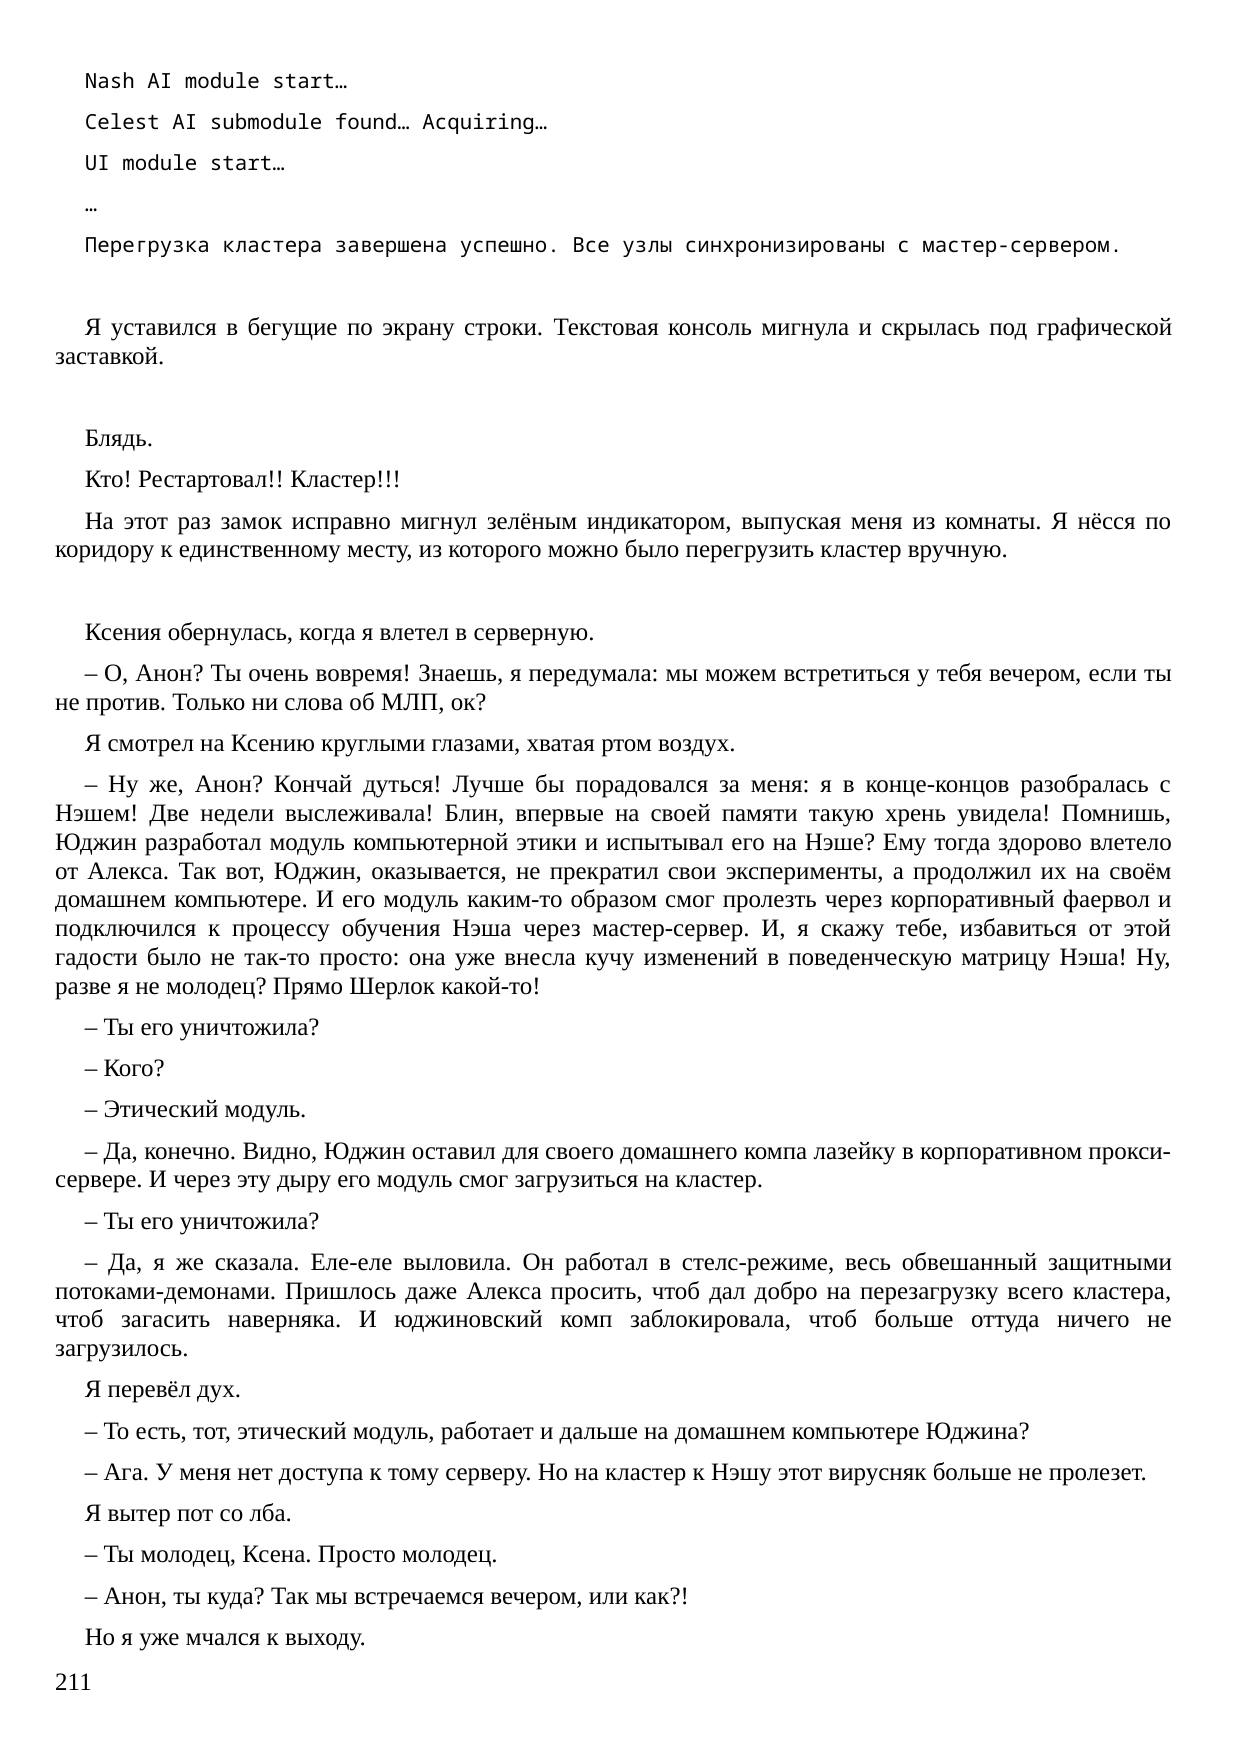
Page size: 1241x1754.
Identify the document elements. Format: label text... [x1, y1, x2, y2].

text На этот раз замок исправно мигнул зелёным индикатором, выпуская меня из комнаты. Я нёсся по коридору к единственному месту, из которого можно было перегрузить кластер вручную. [55, 506, 1173, 563]
text Я перевёл дух. [55, 1374, 1173, 1403]
text – Ты его уничтожила? [55, 1206, 1173, 1234]
text – Этический модуль. [55, 1094, 1173, 1123]
text – Ты молодец, Ксена. Просто молодец. [55, 1539, 1173, 1568]
text Nash AI module start… [55, 66, 1173, 94]
text – Ты его уничтожила? [55, 1012, 1173, 1041]
text Но я уже мчался к выходу. [55, 1622, 1173, 1651]
text Я смотрел на Ксению круглыми глазами, хватая ртом воздух. [55, 728, 1173, 757]
text – Анон, ты куда? Так мы встречаемся вечером, или как?! [55, 1581, 1173, 1609]
text – Ну же, Анон? Кончай дуться! Лучше бы порадовался за меня: я в конце-концов разобралась с Нэшем! Две недели выслеживала! Блин, впервые на своей памяти такую хрень увидела! Помнишь, Юджин разработал модуль компьютерной этики и испытывал его на Нэше? Ему тогда здорово влетело от Алекса. Так вот, Юджин, оказывается, не прекратил свои эксперименты, а продолжил их на своём домашнем компьютере. И его модуль каким-то образом смог пролезть через корпоративный фаервол и подключился к процессу обучения Нэша через мастер-сервер. И, я скажу тебе, избавиться от этой гадости было не так-то просто: она уже внесла кучу изменений в поведенческую матрицу Нэша! Ну, разве я не молодец? Прямо Шерлок какой-то! [55, 769, 1173, 999]
text – Кого? [55, 1053, 1173, 1082]
text – Ага. У меня нет доступа к тому серверу. Но на кластер к Нэшу этот вирусняк больше не пролезет. [55, 1457, 1173, 1486]
text Я вытер пот со лба. [55, 1498, 1173, 1527]
text – Да, я же сказала. Еле-еле выловила. Он работал в стелс-режиме, весь обвешанный защитными потоками-демонами. Пришлось даже Алекса просить, чтоб дал добро на перезагрузку всего кластера, чтоб загасить наверняка. И юджиновский комп заблокировала, чтоб больше оттуда ничего не загрузилось. [55, 1247, 1173, 1362]
text … [55, 189, 1173, 217]
text Блядь. [55, 423, 1173, 452]
text Celest AI submodule found… Acquiring… [55, 107, 1173, 135]
text UI module start… [55, 148, 1173, 176]
text Я уставился в бегущие по экрану строки. Текстовая консоль мигнула и скрылась под графической заставкой. [55, 312, 1173, 369]
text Кто! Рестартовал!! Кластер!!! [55, 464, 1173, 493]
text Ксения обернулась, когда я влетел в серверную. [55, 617, 1173, 646]
text – О, Анон? Ты очень вовремя! Знаешь, я передумала: мы можем встретиться у тебя вечером, если ты не против. Только ни слова об МЛП, ок? [55, 658, 1173, 716]
text – То есть, тот, этический модуль, работает и дальше на домашнем компьютере Юджина? [55, 1416, 1173, 1444]
text – Да, конечно. Видно, Юджин оставил для своего домашнего компа лазейку в корпоративном прокси-сервере. И через эту дыру его модуль смог загрузиться на кластер. [55, 1136, 1173, 1193]
text Перегрузка кластера завершена успешно. Все узлы синхронизированы с мастер-сервером. [55, 230, 1173, 258]
